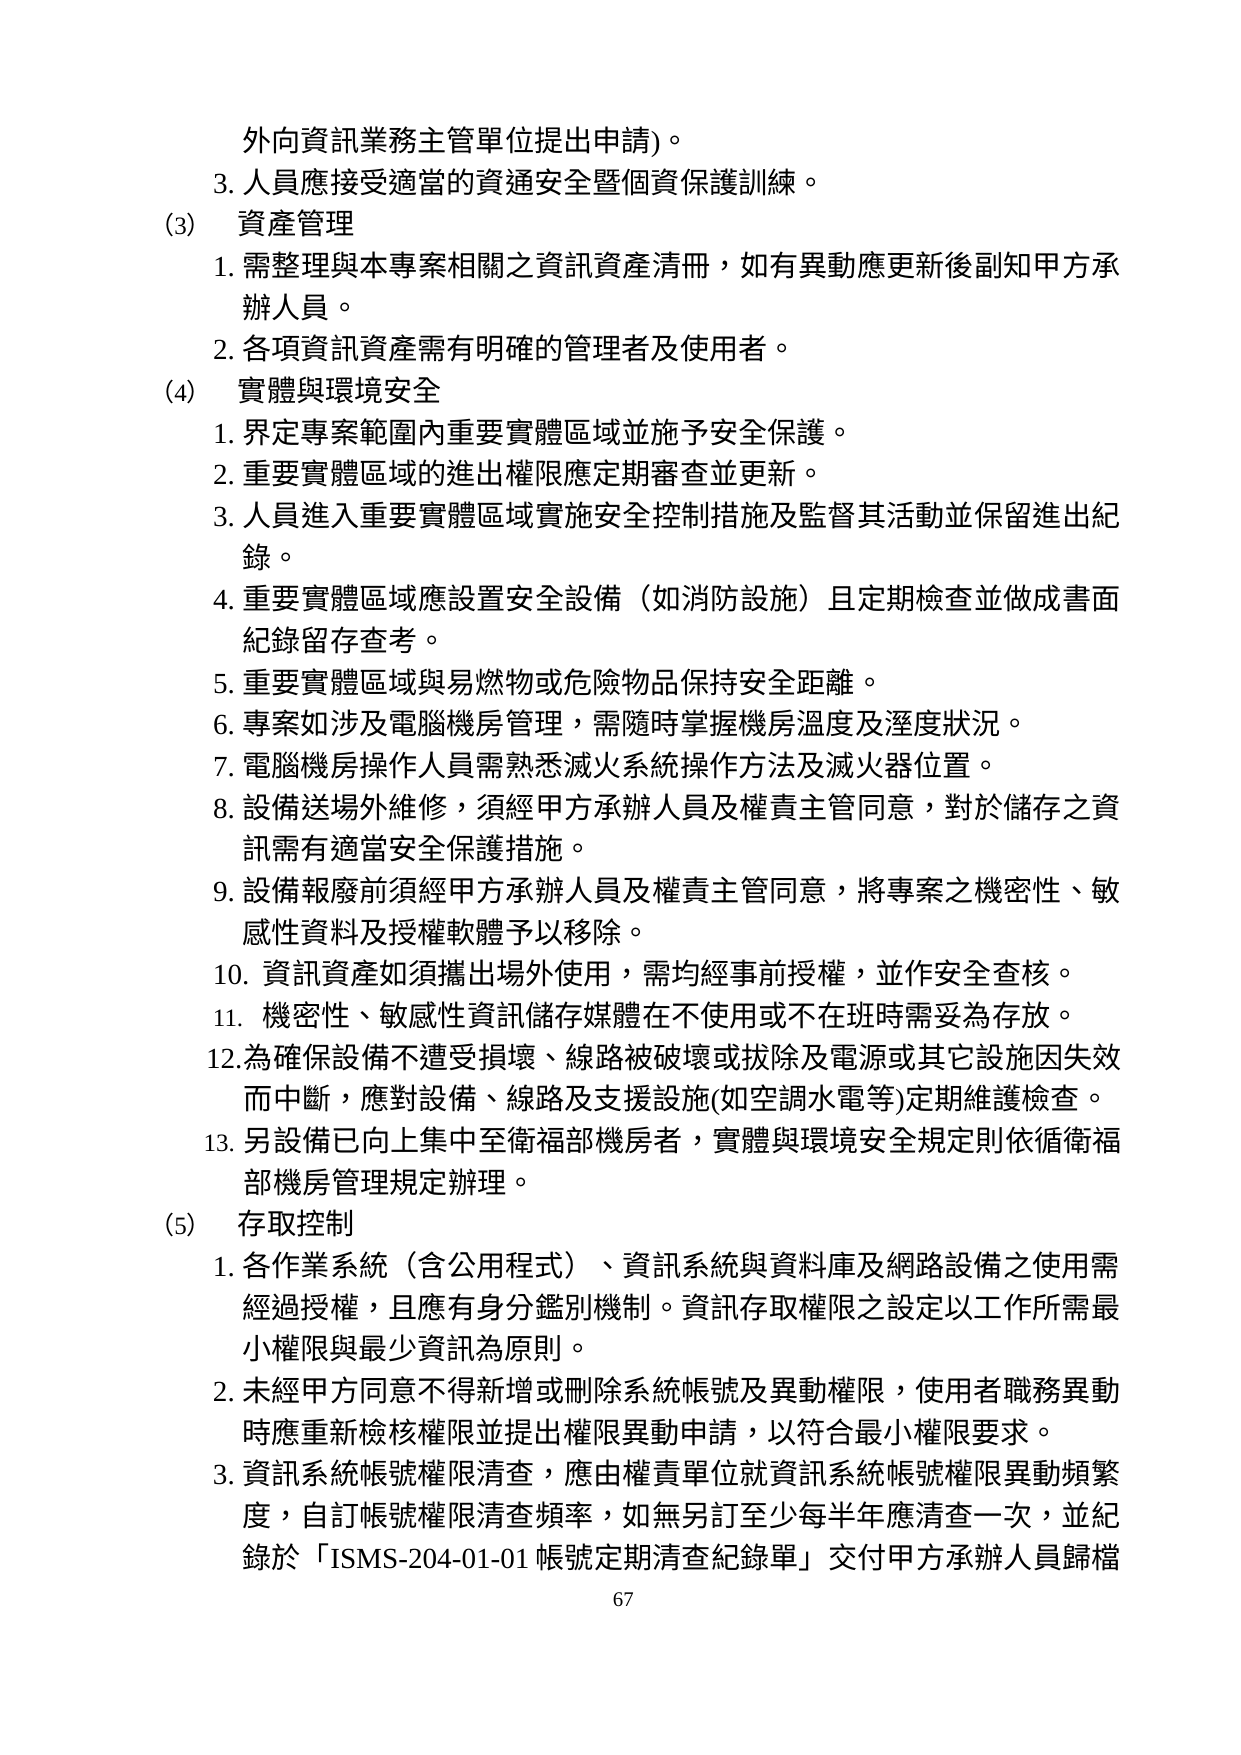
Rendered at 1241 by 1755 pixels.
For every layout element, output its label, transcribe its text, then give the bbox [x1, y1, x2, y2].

list 界定專案範圍內重要實體區域並施予安全保護。 [213, 410, 1122, 451]
list 實體與環境安全 [149, 368, 1122, 410]
list 為確保設備不遭受損壞、線路被破壞或拔除及電源或其它設施因失效而中斷，應對設備、線路及支援設施(如空調水電等)定期維護檢查。 [206, 1035, 1122, 1118]
list 資訊系統帳號權限清查，應由權責單位就資訊系統帳號權限異動頻繁度，自訂帳號權限清查頻率，如無另訂至少每半年應清查一次，並紀錄於「ISMS-204-01-01帳號定期清查紀錄單」交付甲方承辦人員歸檔保存。 [213, 1451, 1122, 1576]
list 人員應接受適當的資通安全暨個資保護訓練。 [213, 160, 1122, 201]
list 設備報廢前須經甲方承辦人員及權責主管同意，將專案之機密性、敏感性資料及授權軟體予以移除。 [213, 868, 1122, 951]
list 人員進入重要實體區域實施安全控制措施及監督其活動並保留進出紀錄。 [213, 493, 1122, 576]
list 專案如涉及電腦機房管理，需隨時掌握機房溫度及溼度狀況。 [213, 701, 1122, 743]
list 各項資訊資產需有明確的管理者及使用者。 [213, 326, 1122, 368]
list 重要實體區域的進出權限應定期審查並更新。 [213, 451, 1122, 493]
list 資訊資產如須攜出場外使用，需均經事前授權，並作安全查核。 [213, 951, 1122, 993]
list 設備送場外維修，須經甲方承辦人員及權責主管同意，對於儲存之資訊需有適當安全保護措施。 [213, 785, 1122, 868]
list 電腦機房操作人員需熟悉滅火系統操作方法及滅火器位置。 [213, 743, 1122, 785]
list 重要實體區域應設置安全設備（如消防設施）且定期檢查並做成書面紀錄留存查考。 [213, 576, 1122, 660]
list 存取控制 [149, 1201, 1122, 1243]
list 另設備已向上集中至衛福部機房者，實體與環境安全規定則依循衛福部機房管理規定辦理。 [203, 1118, 1122, 1201]
list 資產管理 [149, 201, 1122, 243]
list 需整理與本專案相關之資訊資產清冊，如有異動應更新後副知甲方承辦人員。 [213, 243, 1122, 326]
list 外向資訊業務主管單位提出申請)。 [213, 118, 1122, 160]
list 重要實體區域與易燃物或危險物品保持安全距離。 [213, 660, 1122, 701]
list 各作業系統（含公用程式）、資訊系統與資料庫及網路設備之使用需經過授權，且應有身分鑑別機制。資訊存取權限之設定以工作所需最小權限與最少資訊為原則。 [213, 1243, 1122, 1368]
list 機密性、敏感性資訊儲存媒體在不使用或不在班時需妥為存放。 [213, 993, 1122, 1035]
list 未經甲方同意不得新增或刪除系統帳號及異動權限，使用者職務異動時應重新檢核權限並提出權限異動申請，以符合最小權限要求。 [213, 1368, 1122, 1451]
